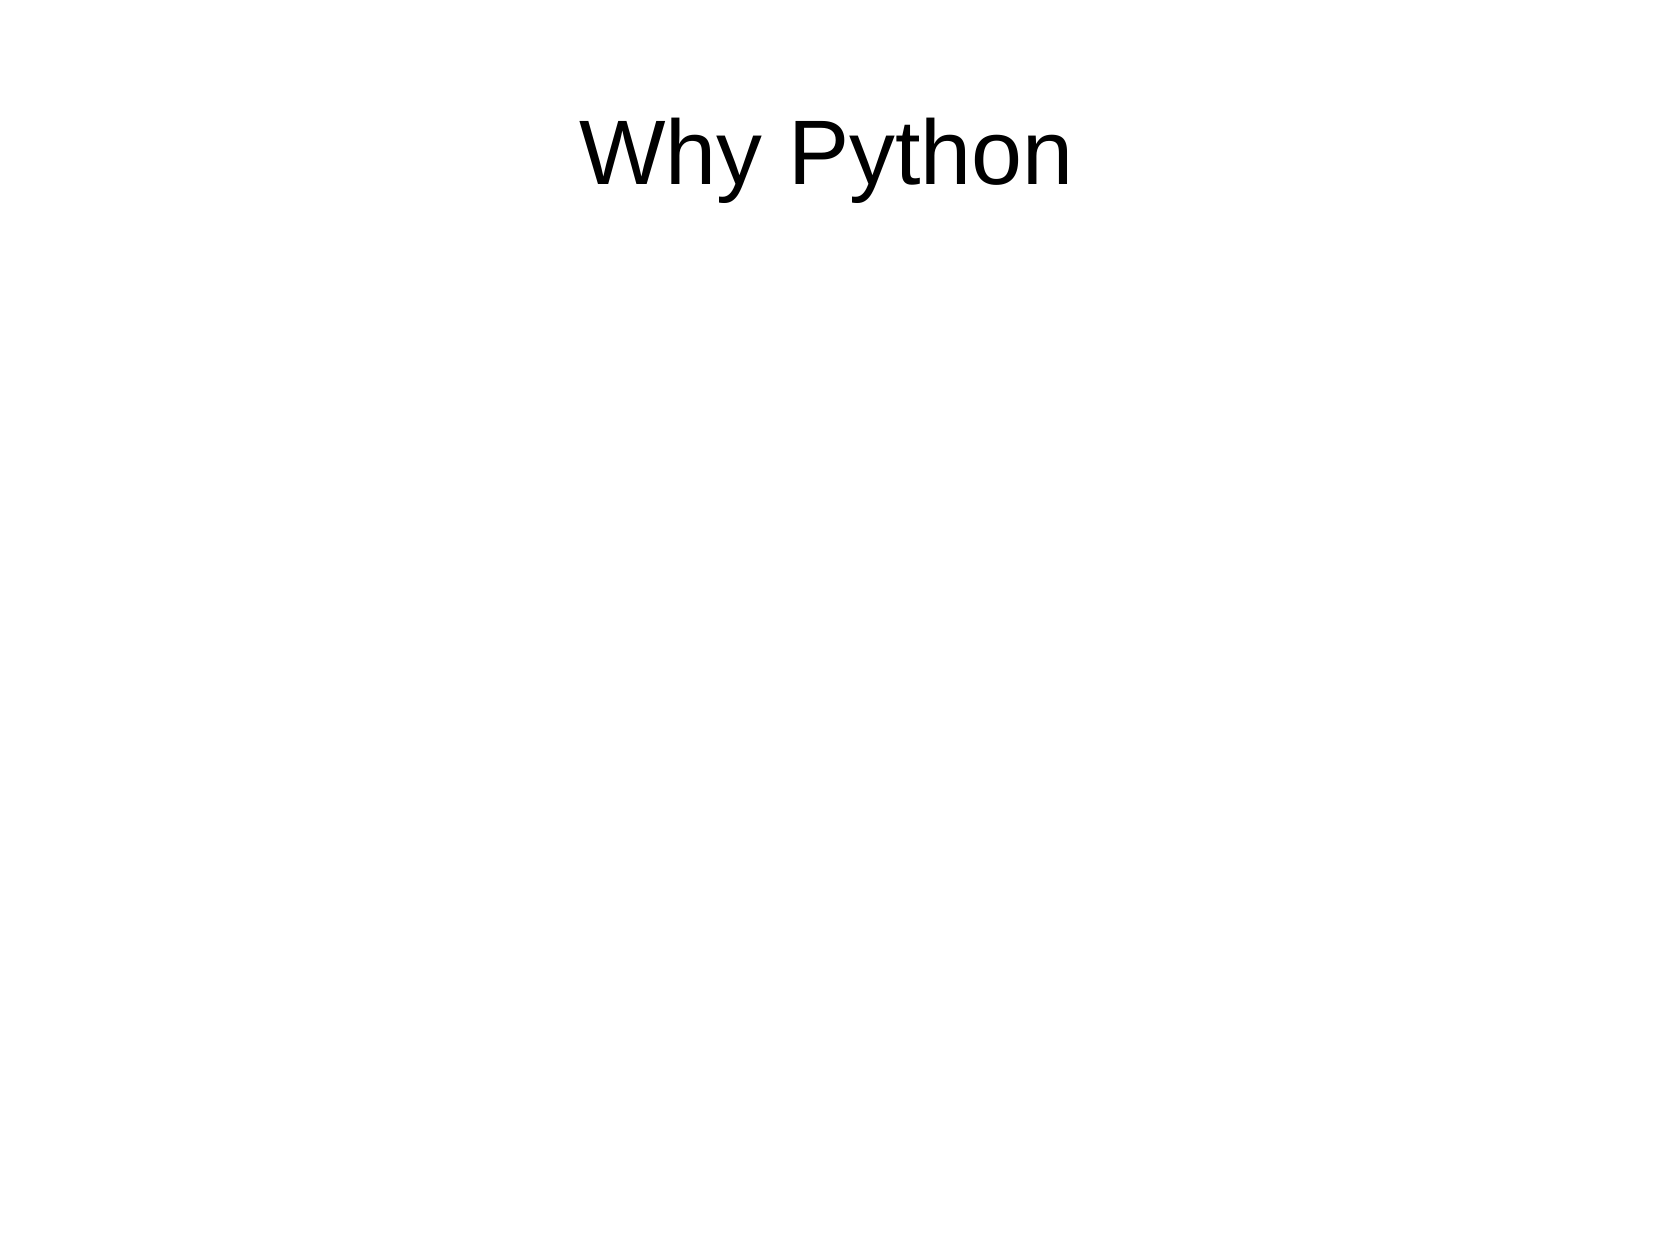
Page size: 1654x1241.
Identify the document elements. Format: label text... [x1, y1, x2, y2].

title Why Python [82, 56, 1571, 250]
